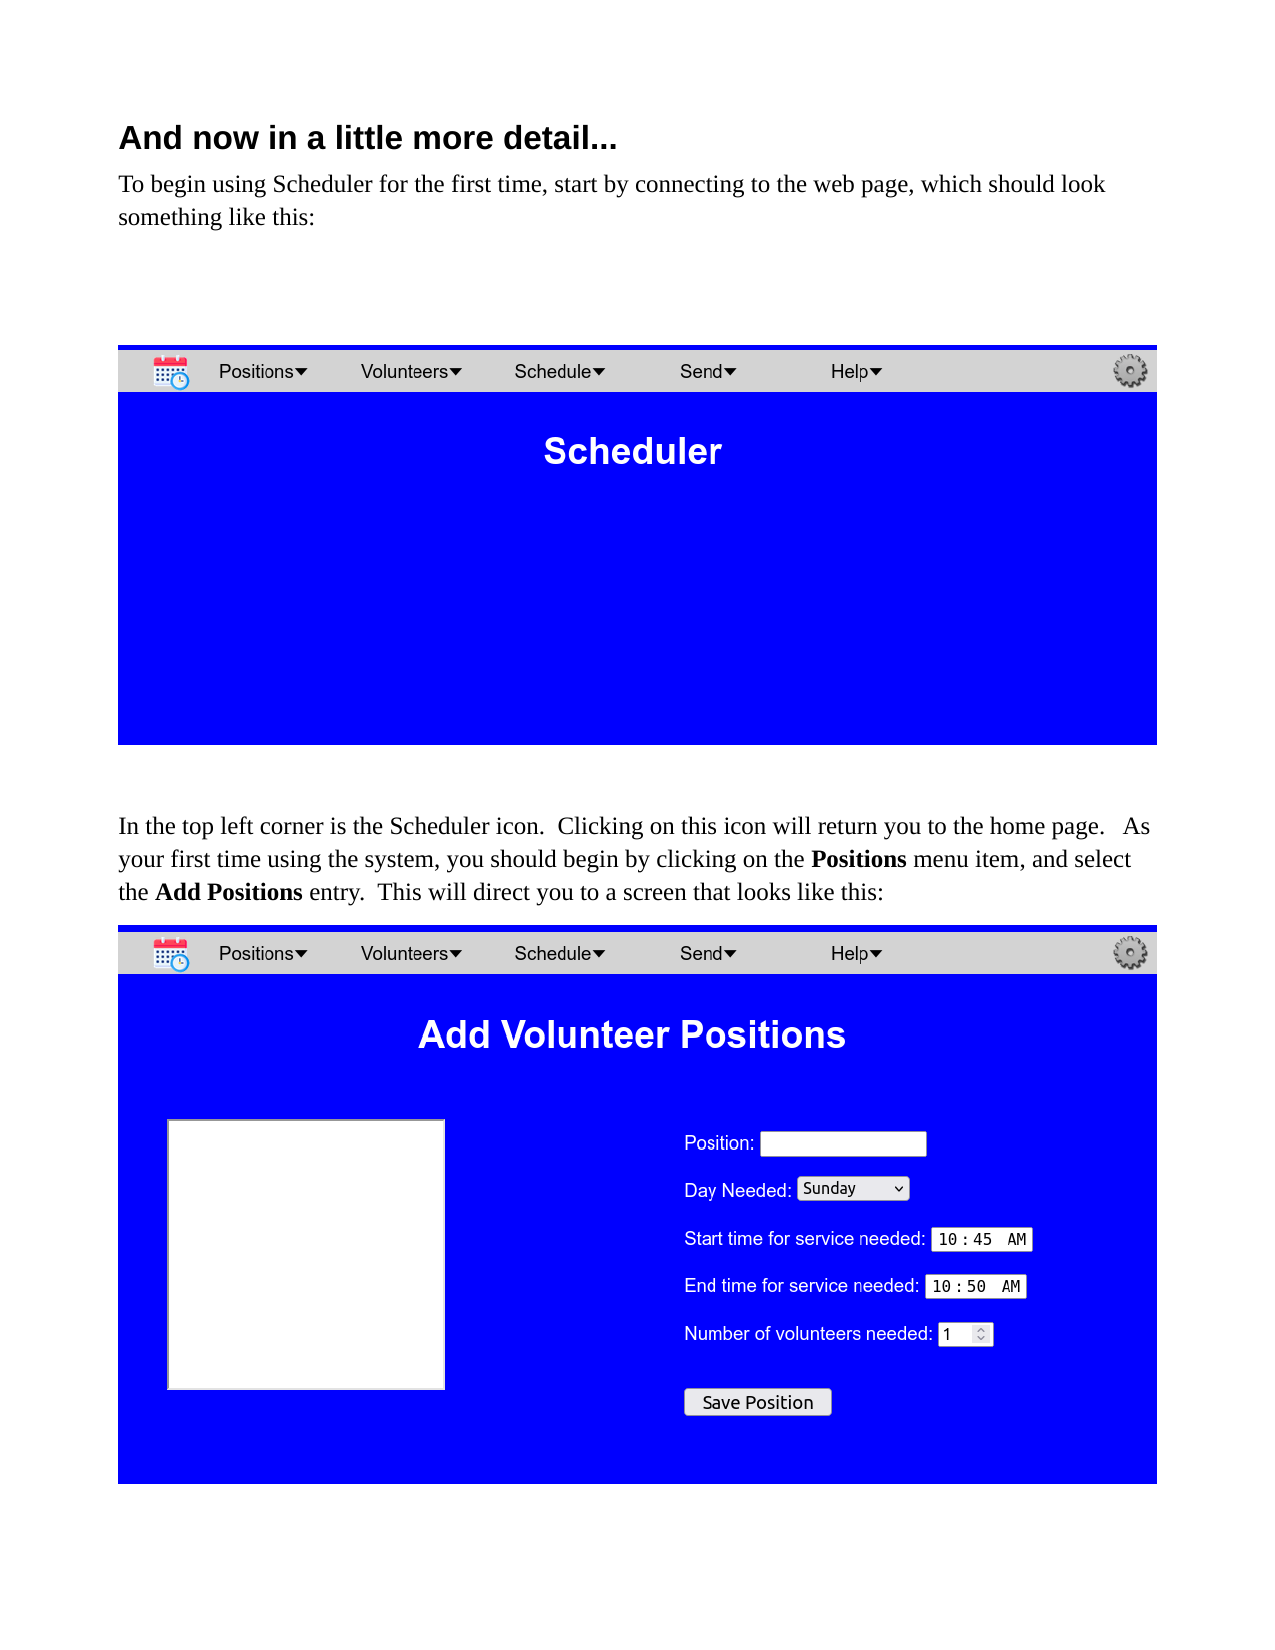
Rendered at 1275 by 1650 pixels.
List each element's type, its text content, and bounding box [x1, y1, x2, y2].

subtitle And now in a little more detail... [118, 118, 1157, 157]
text In the top left corner is the Scheduler icon. Clicking on this icon will return you to the home page. As your first time using the system, you should begin by clicking on the Positions menu item, and select the Add Positions entry. This will direct you to a screen that looks like this: [118, 811, 1157, 906]
picture [118, 345, 1157, 745]
picture [118, 925, 1157, 1484]
text To begin using Scheduler for the first time, start by connecting to the web page, which should look something like this: [118, 169, 1157, 231]
